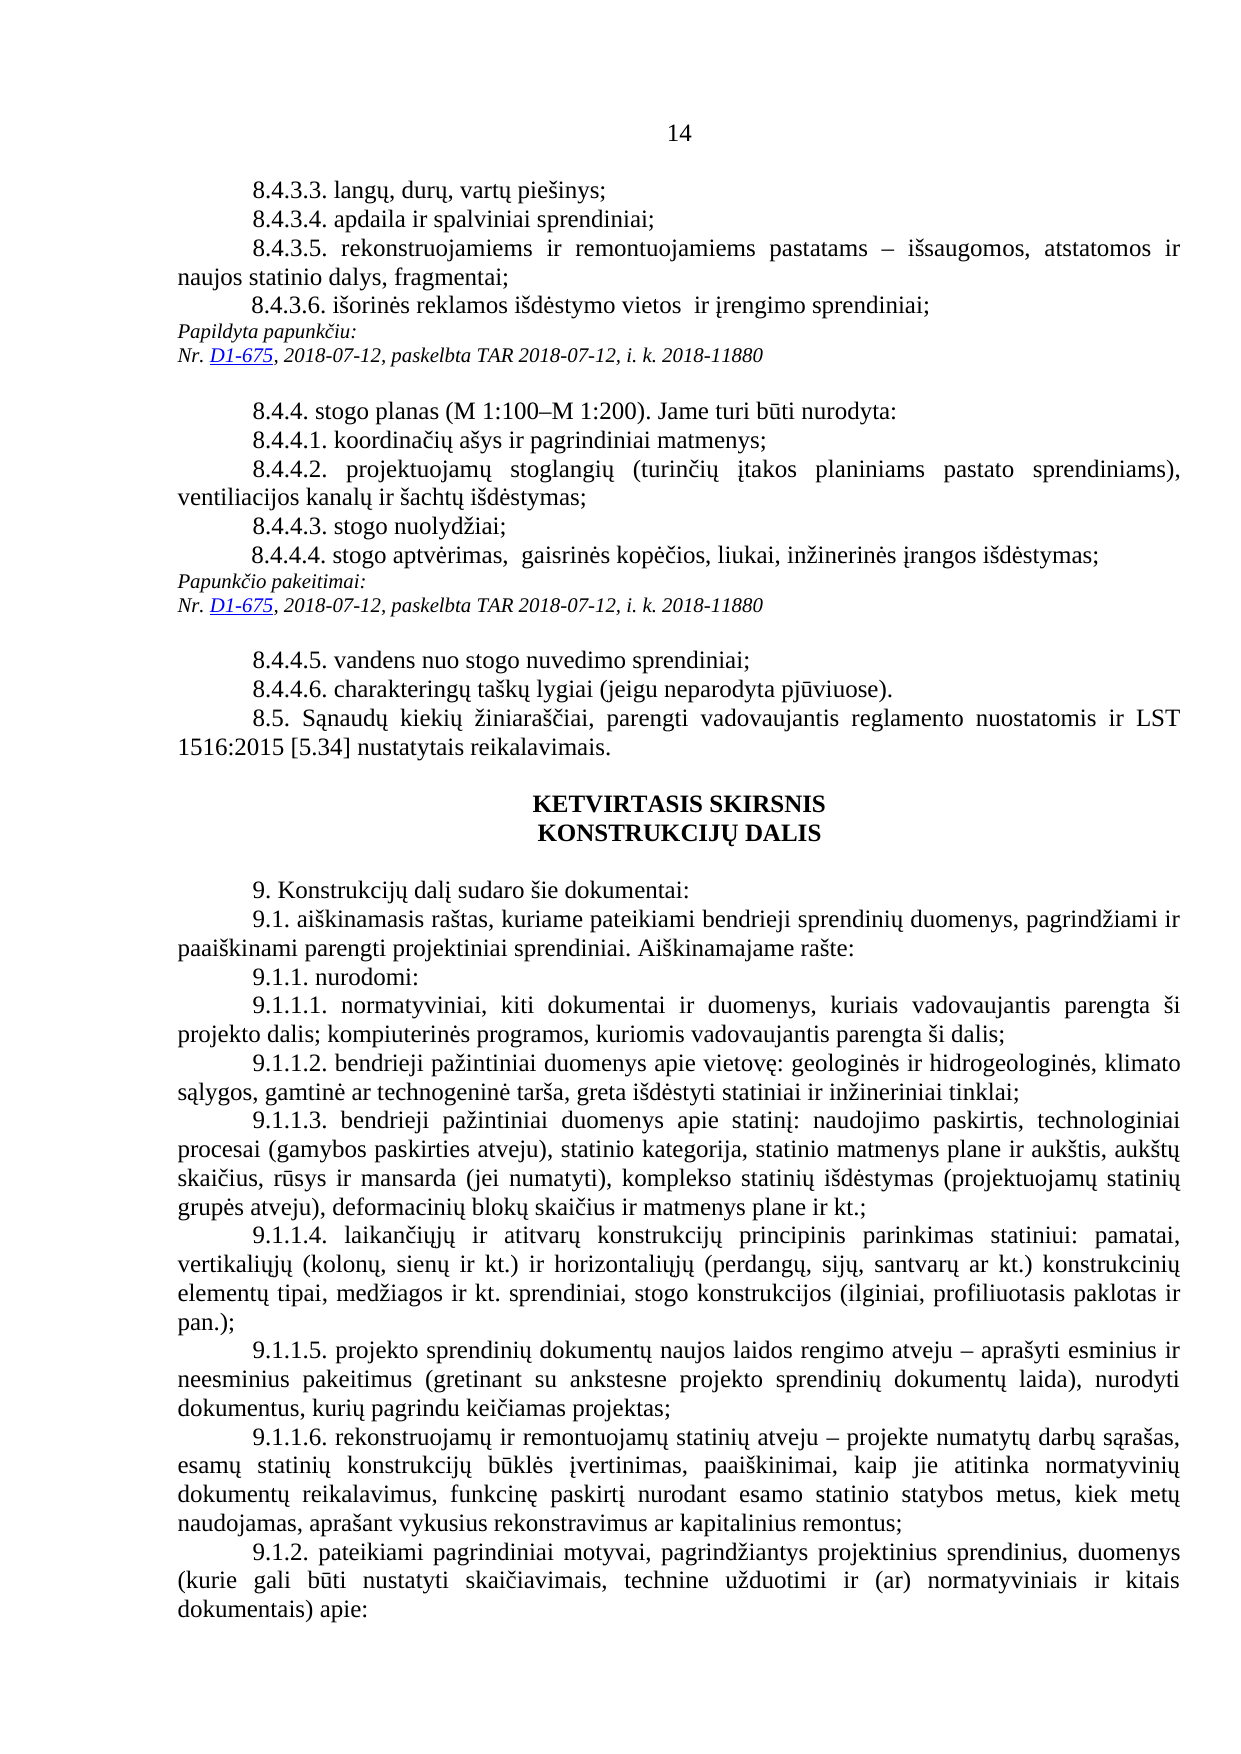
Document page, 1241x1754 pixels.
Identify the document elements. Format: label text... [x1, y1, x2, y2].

text 8.4.4.6. charakteringų taškų lygiai (jeigu neparodyta pjūviuose). [177, 674, 1181, 703]
text 9.1.1.1. normatyviniai, kiti dokumentai ir duomenys, kuriais vadovaujantis parengta ši projekto dalis; kompiuterinės programos, kuriomis vadovaujantis parengta ši dalis; [177, 991, 1181, 1048]
text 8.4.4. stogo planas (M 1:100–M 1:200). Jame turi būti nurodyta: [177, 396, 1181, 425]
text 8.4.3.4. apdaila ir spalviniai sprendiniai; [177, 204, 1181, 233]
text 8.4.4.2. projektuojamų stoglangių (turinčių įtakos planiniams pastato sprendiniams), ventiliacijos kanalų ir šachtų išdėstymas; [177, 454, 1181, 511]
text 9.1.2. pateikiami pagrindiniai motyvai, pagrindžiantys projektinius sprendinius, duomenys (kurie gali būti nustatyti skaičiavimais, technine užduotimi ir (ar) normatyviniais ir kitais dokumentais) apie: [177, 1537, 1181, 1623]
text 8.4.4.4. stogo aptvėrimas, gaisrinės kopėčios, liukai, inžinerinės įrangos išdėstymas; [177, 540, 1181, 569]
text 9.1.1.2. bendrieji pažintiniai duomenys apie vietovę: geologinės ir hidrogeologinės, klimato sąlygos, gamtinė ar technogeninė tarša, greta išdėstyti statiniai ir inžineriniai tinklai; [177, 1048, 1181, 1106]
text 9.1.1.3. bendrieji pažintiniai duomenys apie statinį: naudojimo paskirtis, technologiniai procesai (gamybos paskirties atveju), statinio kategorija, statinio matmenys plane ir aukštis, aukštų skaičius, rūsys ir mansarda (jei numatyti), komplekso statinių išdėstymas (projektuojamų statinių grupės atveju), deformacinių blokų skaičius ir matmenys plane ir kt.; [177, 1106, 1181, 1221]
text 8.4.4.1. koordinačių ašys ir pagrindiniai matmenys; [177, 425, 1181, 454]
text 8.4.4.5. vandens nuo stogo nuvedimo sprendiniai; [177, 646, 1181, 674]
text KETVIRTASIS SKIRSNIS [177, 789, 1181, 818]
text 8.4.3.5. rekonstruojamiems ir remontuojamiems pastatams – išsaugomos, atstatomos ir naujos statinio dalys, fragmentai; [177, 233, 1181, 291]
text 9.1.1.5. projekto sprendinių dokumentų naujos laidos rengimo atveju – aprašyti esminius ir neesminius pakeitimus (gretinant su ankstesne projekto sprendinių dokumentų laida), nurodyti dokumentus, kurių pagrindu keičiamas projektas; [177, 1336, 1181, 1422]
text 9.1. aiškinamasis raštas, kuriame pateikiami bendrieji sprendinių duomenys, pagrindžiami ir paaiškinami parengti projektiniai sprendiniai. Aiškinamajame rašte: [177, 904, 1181, 962]
text KONSTRUKCIJŲ DALIS [177, 818, 1181, 847]
text 9.1.1. nurodomi: [177, 962, 1181, 991]
text 8.5. Sąnaudų kiekių žiniaraščiai, parengti vadovaujantis reglamento nuostatomis ir LST 1516:2015 [5.34] nustatytais reikalavimais. [177, 703, 1181, 761]
text Papunkčio pakeitimai: [177, 569, 1181, 593]
text 8.4.3.6. išorinės reklamos išdėstymo vietos ir įrengimo sprendiniai; [177, 291, 1181, 319]
text 8.4.4.3. stogo nuolydžiai; [177, 511, 1181, 540]
text 9.1.1.4. laikančiųjų ir atitvarų konstrukcijų principinis parinkimas statiniui: pamatai, vertikaliųjų (kolonų, sienų ir kt.) ir horizontaliųjų (perdangų, sijų, santvarų ar kt.) konstrukcinių elementų tipai, medžiagos ir kt. sprendiniai, stogo konstrukcijos (ilginiai, profiliuotasis paklotas ir pan.); [177, 1221, 1181, 1336]
text 9. Konstrukcijų dalį sudaro šie dokumentai: [177, 876, 1181, 904]
text 8.4.3.3. langų, durų, vartų piešinys; [177, 176, 1181, 204]
text Papildyta papunkčiu: [177, 319, 1181, 343]
text Nr. D1-675, 2018-07-12, paskelbta TAR 2018-07-12, i. k. 2018-11880 [177, 343, 1181, 367]
text Nr. D1-675, 2018-07-12, paskelbta TAR 2018-07-12, i. k. 2018-11880 [177, 593, 1181, 617]
text 9.1.1.6. rekonstruojamų ir remontuojamų statinių atveju – projekte numatytų darbų sąrašas, esamų statinių konstrukcijų būklės įvertinimas, paaiškinimai, kaip jie atitinka normatyvinių dokumentų reikalavimus, funkcinę paskirtį nurodant esamo statinio statybos metus, kiek metų naudojamas, aprašant vykusius rekonstravimus ar kapitalinius remontus; [177, 1422, 1181, 1537]
